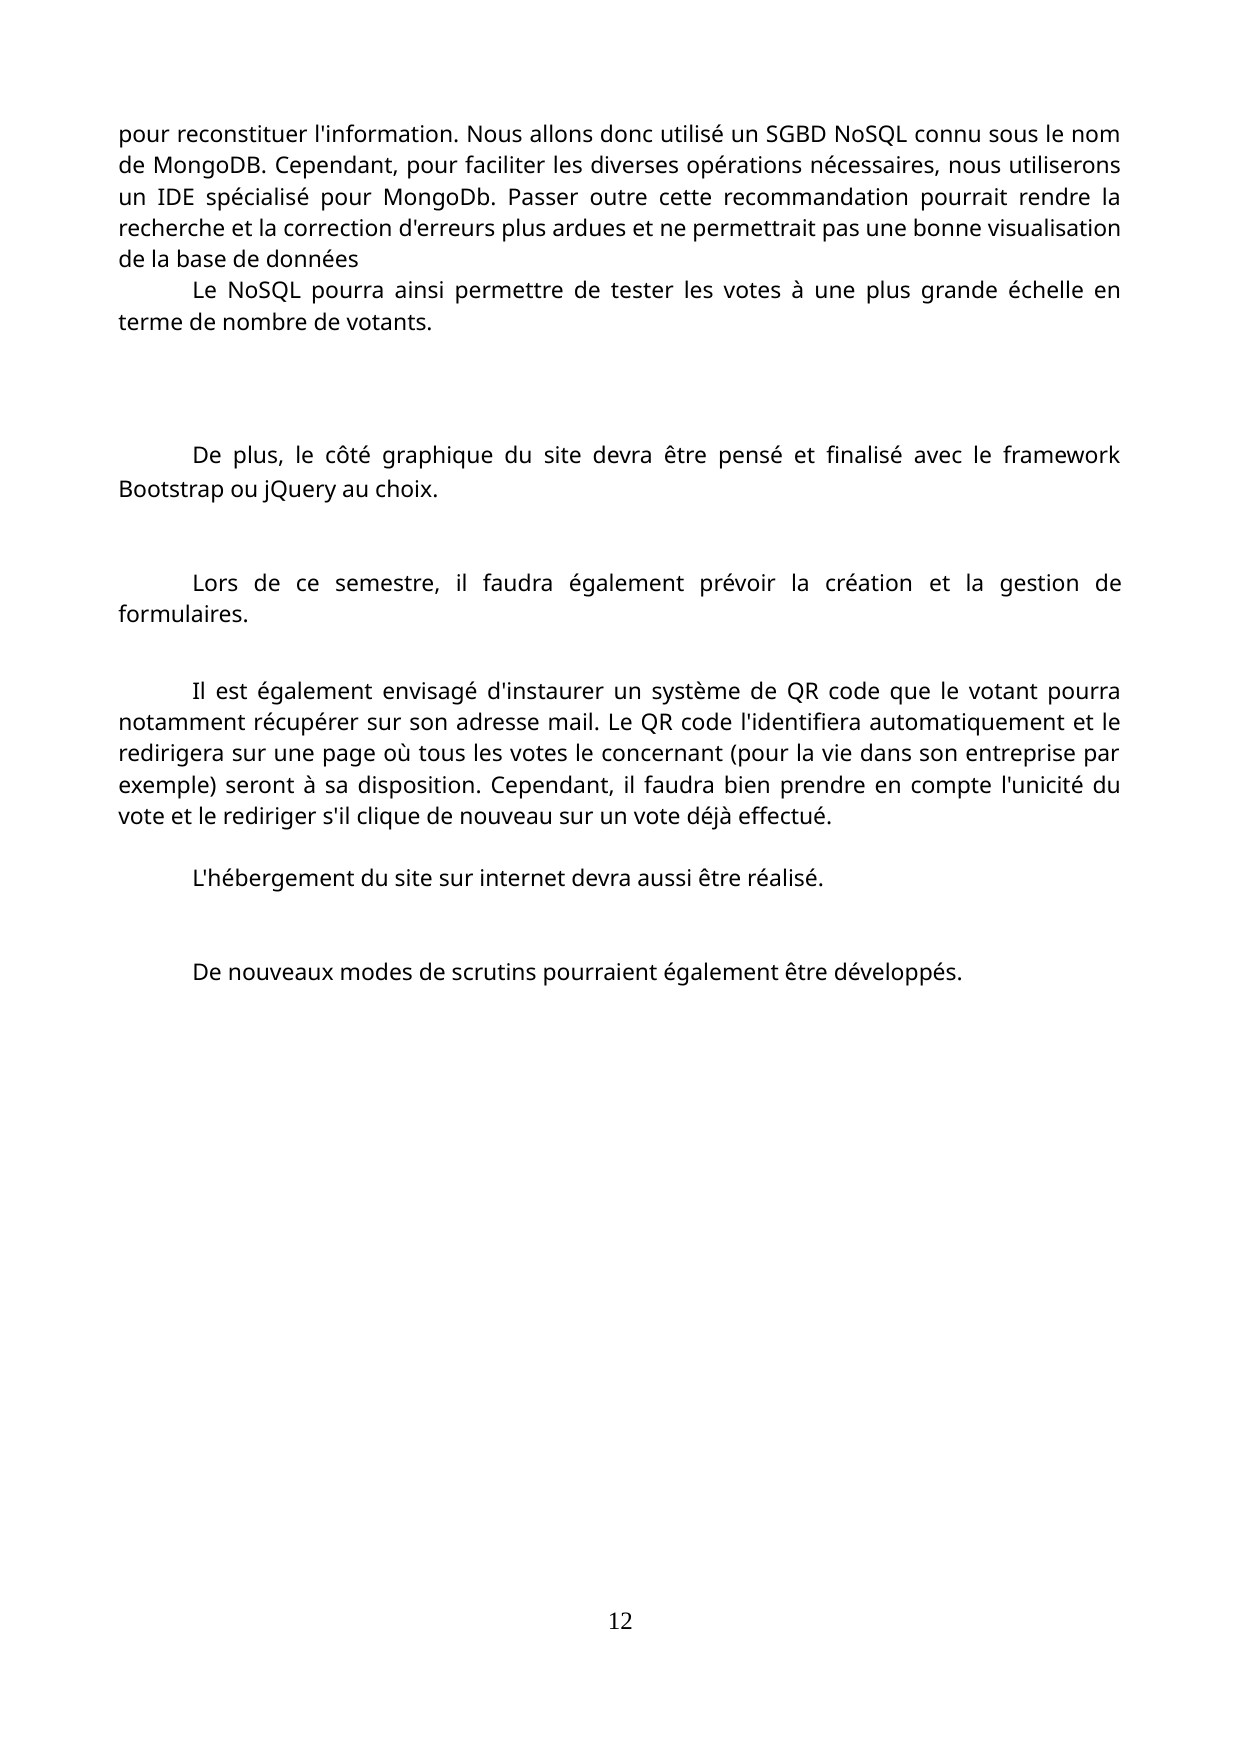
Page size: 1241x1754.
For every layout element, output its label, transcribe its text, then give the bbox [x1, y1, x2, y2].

text De nouveaux modes de scrutins pourraient également être développés. [118, 956, 1122, 987]
text L'hébergement du site sur internet devra aussi être réalisé. [118, 862, 1122, 893]
text De plus, le côté graphique du site devra être pensé et finalisé avec le framework Bootstrap ou jQuery au choix. [118, 428, 1122, 504]
text Lors de ce semestre, il faudra également prévoir la création et la gestion de formulaires. [118, 567, 1122, 629]
text pour reconstituer l'information. Nous allons donc utilisé un SGBD NoSQL connu sous le nom de MongoDB. Cependant, pour faciliter les diverses opérations nécessaires, nous utiliserons un IDE spécialisé pour MongoDb. Passer outre cette recommandation pourrait rendre la recherche et la correction d'erreurs plus ardues et ne permettrait pas une bonne visualisation de la base de données [118, 118, 1122, 274]
text Le NoSQL pourra ainsi permettre de tester les votes à une plus grande échelle en terme de nombre de votants. [118, 274, 1122, 337]
text Il est également envisagé d'instaurer un système de QR code que le votant pourra notamment récupérer sur son adresse mail. Le QR code l'identifiera automatiquement et le redirigera sur une page où tous les votes le concernant (pour la vie dans son entreprise par exemple) seront à sa disposition. Cependant, il faudra bien prendre en compte l'unicité du vote et le rediriger s'il clique de nouveau sur un vote déjà effectué. [118, 675, 1122, 831]
